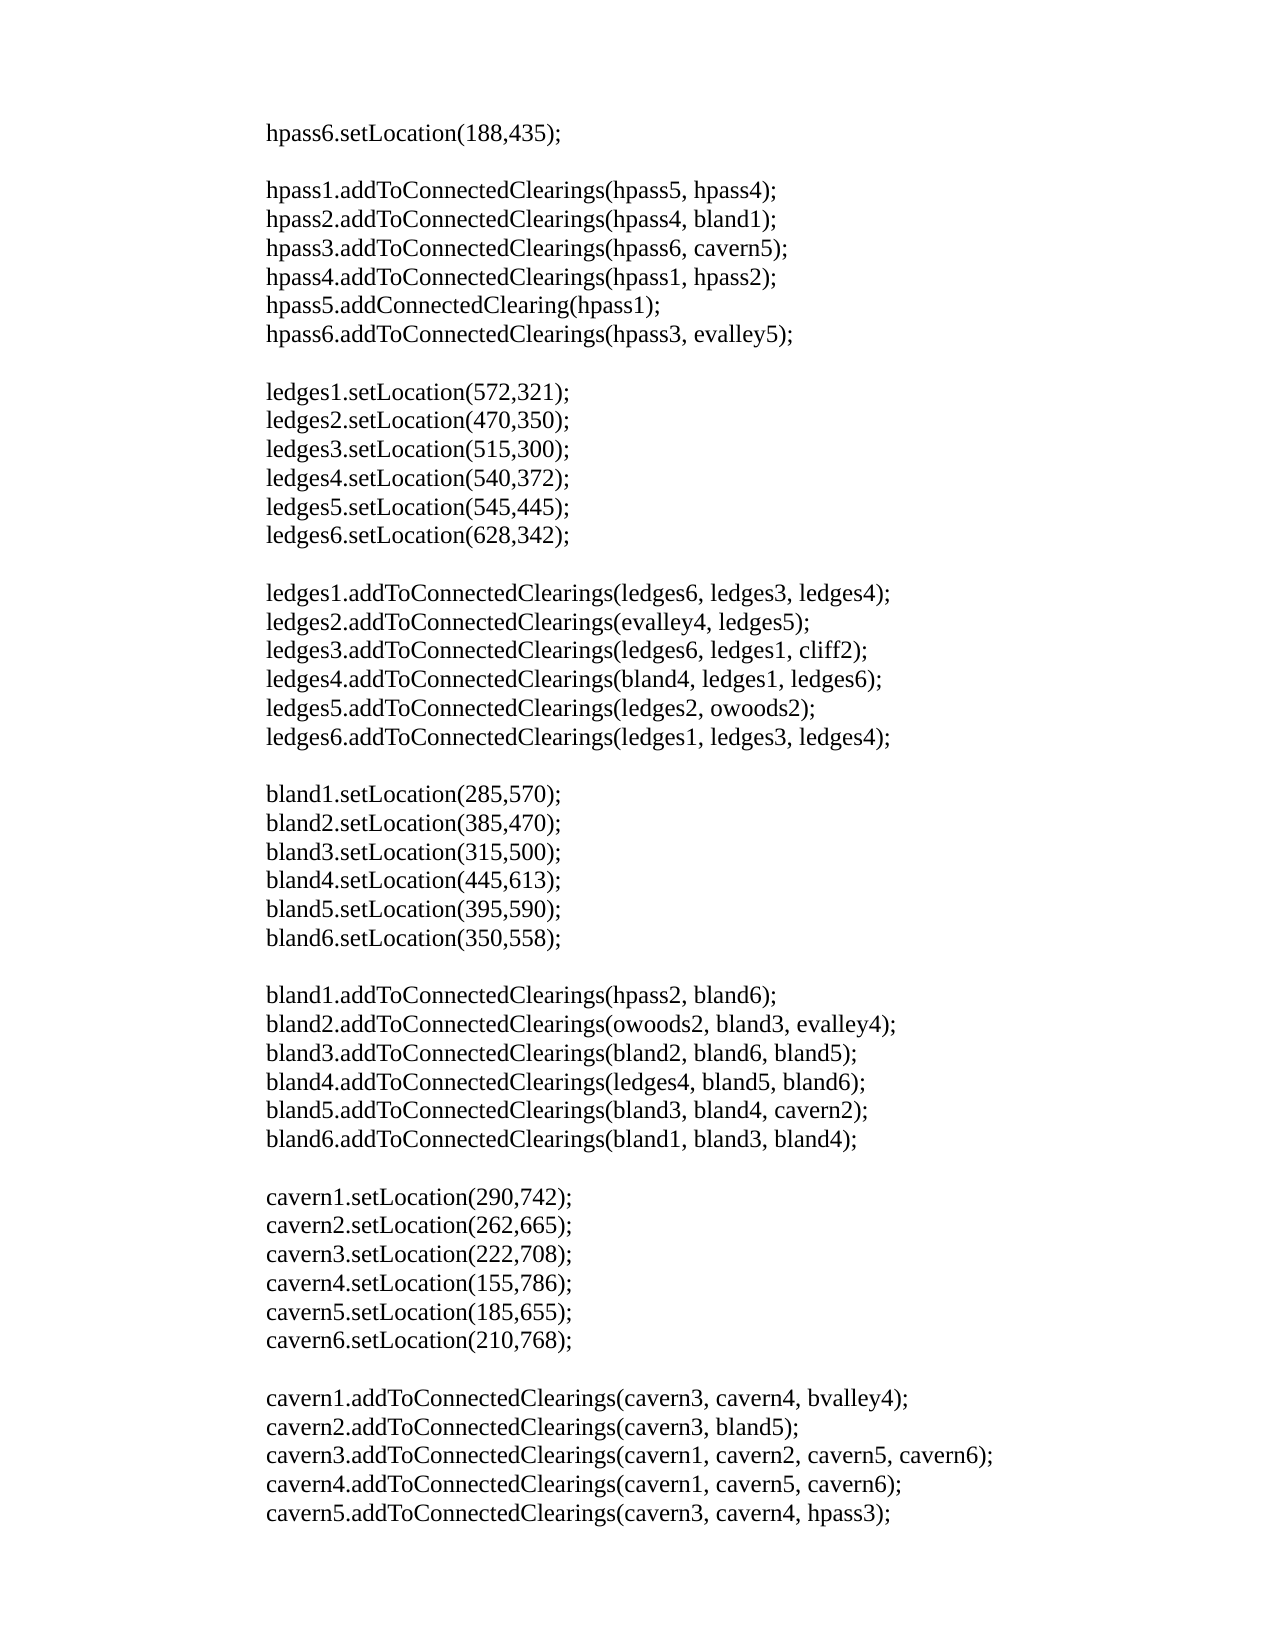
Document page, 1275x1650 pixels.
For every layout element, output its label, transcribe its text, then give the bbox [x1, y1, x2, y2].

text hpass6.setLocation(188,435); hpass1.addToConnectedClearings(hpass5, hpass4); hpass2.addToConnectedClearings(hpass4, bland1); hpass3.addToConnectedClearings(hpass6, cavern5); hpass4.addToConnectedClearings(hpass1, hpass2); hpass5.addConnectedClearing(hpass1); hpass6.addToConnectedClearings(hpass3, evalley5); ledges1.setLocation(572,321); ledges2.setLocation(470,350); ledges3.setLocation(515,300); ledges4.setLocation(540,372); ledges5.setLocation(545,445); ledges6.setLocation(628,342); ledges1.addToConnectedClearings(ledges6, ledges3, ledges4); ledges2.addToConnectedClearings(evalley4, ledges5); ledges3.addToConnectedClearings(ledges6, ledges1, cliff2); ledges4.addToConnectedClearings(bland4, ledges1, ledges6); ledges5.addToConnectedClearings(ledges2, owoods2); ledges6.addToConnectedClearings(ledges1, ledges3, ledges4); bland1.setLocation(285,570); bland2.setLocation(385,470); bland3.setLocation(315,500); bland4.setLocation(445,613); bland5.setLocation(395,590); bland6.setLocation(350,558); bland1.addToConnectedClearings(hpass2, bland6); bland2.addToConnectedClearings(owoods2, bland3, evalley4); bland3.addToConnectedClearings(bland2, bland6, bland5); bland4.addToConnectedClearings(ledges4, bland5, bland6); bland5.addToConnectedClearings(bland3, bland4, cavern2); bland6.addToConnectedClearings(bland1, bland3, bland4); cavern1.setLocation(290,742); cavern2.setLocation(262,665); cavern3.setLocation(222,708); cavern4.setLocation(155,786); cavern5.setLocation(185,655); cavern6.setLocation(210,768); cavern1.addToConnectedClearings(cavern3, cavern4, bvalley4); cavern2.addToConnectedClearings(cavern3, bland5); cavern3.addToConnectedClearings(cavern1, cavern2, cavern5, cavern6); cavern4.addToConnectedClearings(cavern1, cavern5, cavern6); cavern5.addToConnectedClearings(cavern3, cavern4, hpass3); [118, 118, 1157, 1527]
